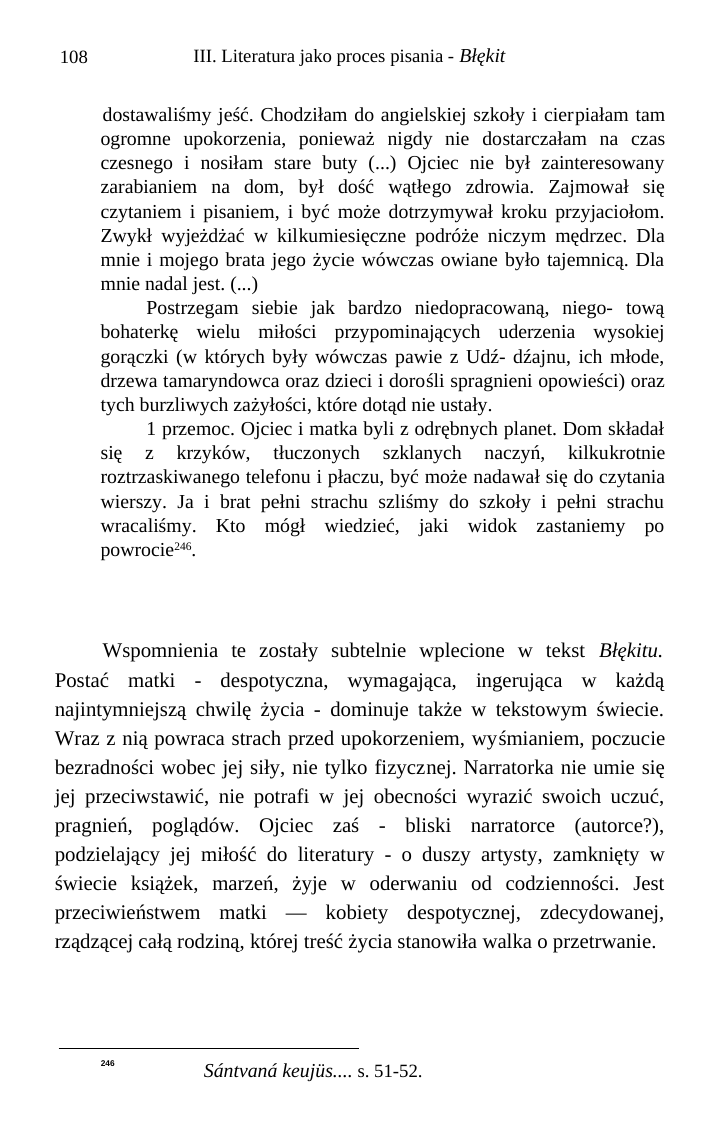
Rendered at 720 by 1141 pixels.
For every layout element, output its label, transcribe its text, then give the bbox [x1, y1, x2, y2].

text Sántvaná keujüs.... s. 51-52. [129, 1059, 422, 1082]
text Wspomnienia te zostały subtelnie wplecione w tekst Błękitu. Postać matki - despotyczna, wymagająca, ingerująca w każdą najintymniejszą chwilę życia - dominuje także w tekstowym świecie. Wraz z nią powraca strach przed upokorzeniem, wy­śmianiem, poczucie bezradności wobec jej siły, nie tylko fizycz­nej. Narratorka nie umie się jej przeciwstawić, nie potrafi w jej obecności wyrazić swoich uczuć, pragnień, poglądów. Ojciec zaś - bliski narratorce (autorce?), podzielający jej miłość do literatu­ry - o duszy artysty, zamknięty w świecie książek, marzeń, żyje w oderwaniu od codzienności. Jest przeciwieństwem matki — kobiety despotycznej, zdecydowanej, rządzącej całą rodziną, której treść życia stanowiła walka o przetrwanie. [54, 638, 665, 953]
text 108 [59, 46, 91, 67]
text III. Literatura jako proces pisania - Błękit [193, 44, 529, 67]
text 1 przemoc. Ojciec i matka byli z odrębnych planet. Dom składał się z krzyków, tłuczonych szklanych naczyń, kilku­krotnie roztrzaskiwanego telefonu i płaczu, być może nada­wał się do czytania wierszy. Ja i brat pełni strachu szliśmy do szkoły i pełni strachu wracaliśmy. Kto mógł wiedzieć, jaki widok zastaniemy po powrocie246. [100, 417, 665, 561]
text 246 [101, 1059, 126, 1069]
text dostawaliśmy jeść. Chodziłam do angielskiej szkoły i cier­piałam tam ogromne upokorzenia, ponieważ nigdy nie do­starczałam na czas czesnego i nosiłam stare buty (...) Ojciec nie był zainteresowany zarabianiem na dom, był dość wątłe­go zdrowia. Zajmował się czytaniem i pisaniem, i być może dotrzymywał kroku przyjaciołom. Zwykł wyjeżdżać w kil­kumiesięczne podróże niczym mędrzec. Dla mnie i mojego brata jego życie wówczas owiane było tajemnicą. Dla mnie nadal jest. (...) [100, 103, 665, 295]
text Postrzegam siebie jak bardzo niedopracowaną, niego- tową bohaterkę wielu miłości przypominających uderzenia wysokiej gorączki (w których były wówczas pawie z Udź- dźajnu, ich młode, drzewa tamaryndowca oraz dzieci i doro­śli spragnieni opowieści) oraz tych burzliwych zażyłości, które dotąd nie ustały. [100, 296, 665, 416]
